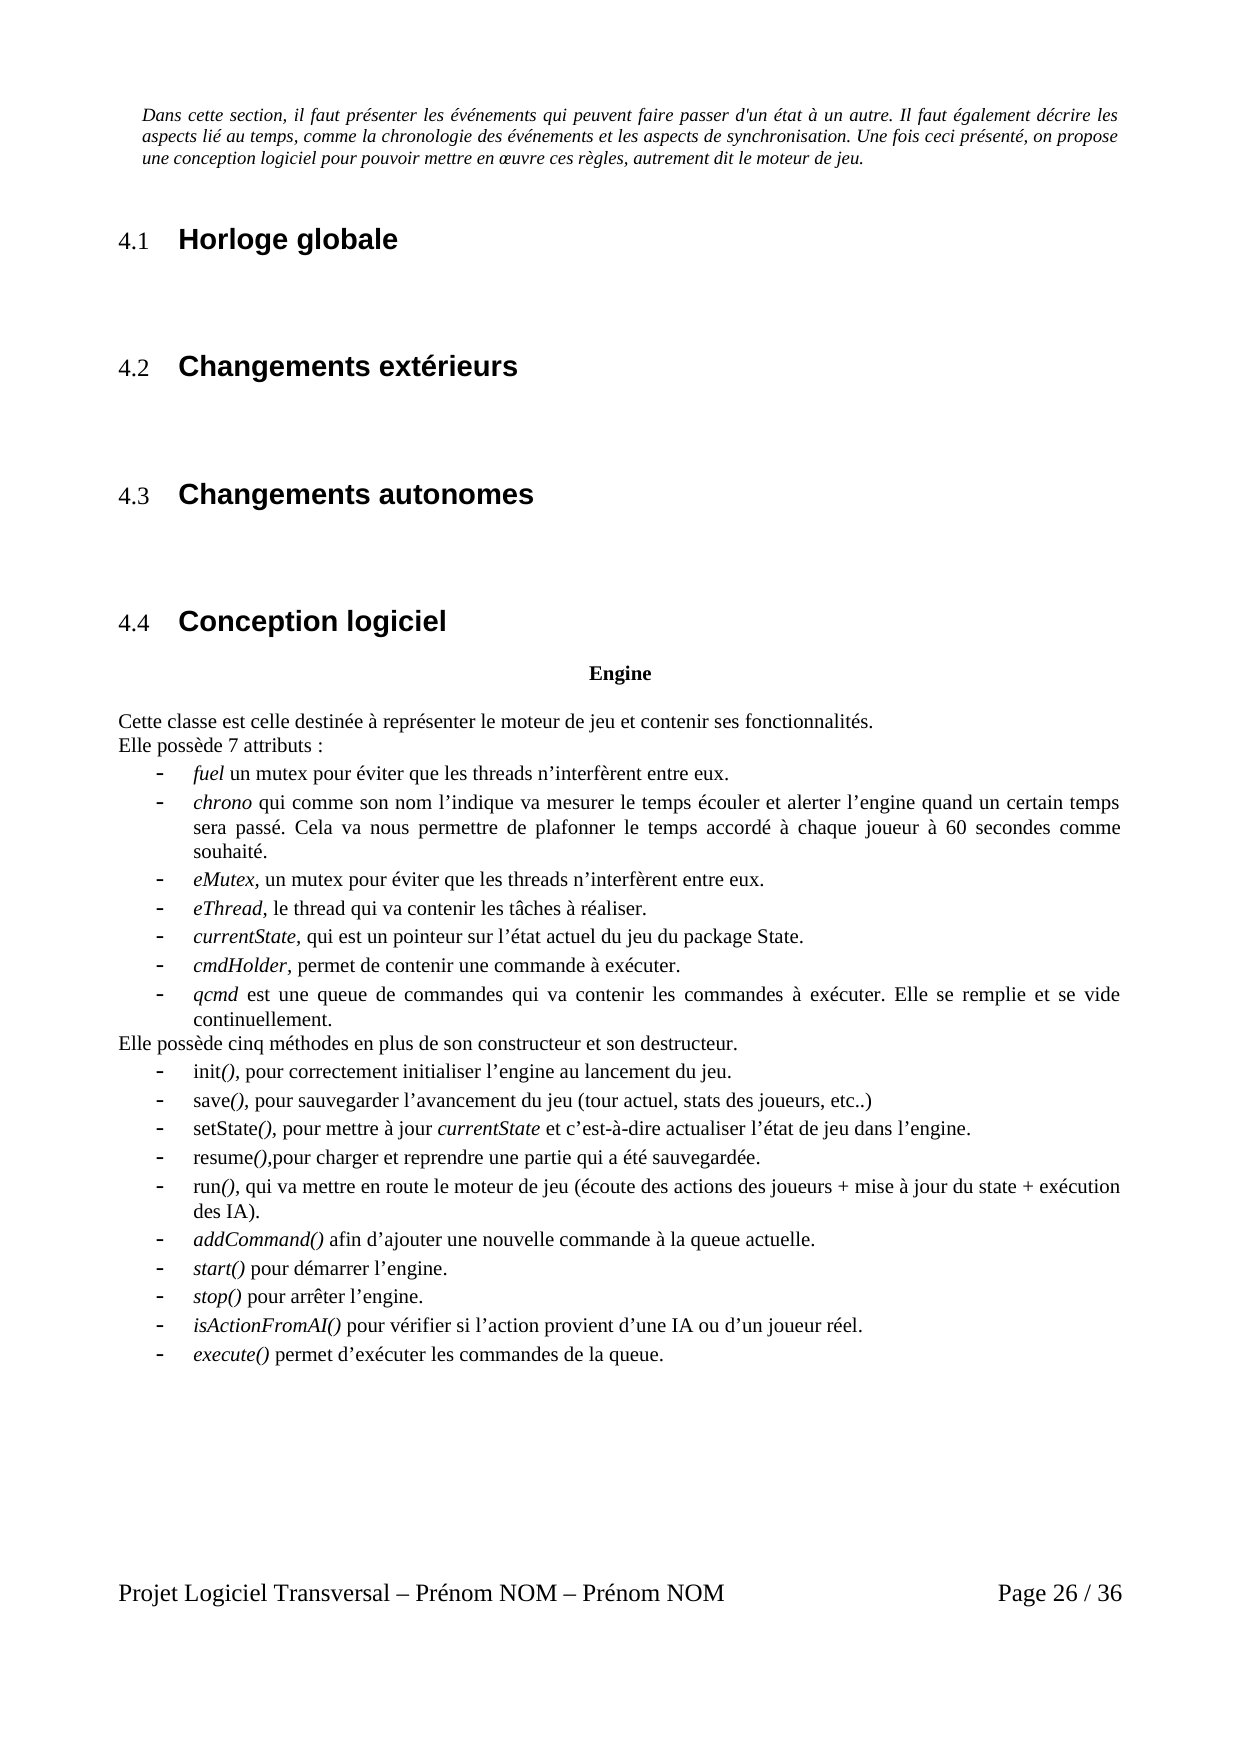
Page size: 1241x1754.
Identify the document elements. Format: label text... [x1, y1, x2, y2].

list Changements extérieurs [118, 349, 1122, 383]
list addCommand() afin d’ajouter une nouvelle commande à la queue actuelle. [156, 1223, 1122, 1252]
list chrono qui comme son nom l’indique va mesurer le temps écouler et alerter l’engine quand un certain temps sera passé. Cela va nous permettre de plafonner le temps accordé à chaque joueur à 60 secondes comme souhaité. [156, 786, 1122, 863]
list start() pour démarrer l’engine. [156, 1252, 1122, 1280]
text Elle possède 7 attributs : [118, 733, 1122, 757]
text Elle possède cinq méthodes en plus de son constructeur et son destructeur. [118, 1031, 1122, 1055]
list eThread, le thread qui va contenir les tâches à réaliser. [156, 892, 1122, 921]
list run(), qui va mettre en route le moteur de jeu (écoute des actions des joueurs + mise à jour du state + exécution des IA). [156, 1170, 1122, 1223]
list fuel un mutex pour éviter que les threads n’interfèrent entre eux. [156, 757, 1122, 786]
text Cette classe est celle destinée à représenter le moteur de jeu et contenir ses fonctionnalités. [118, 709, 1122, 733]
list setState(), pour mettre à jour currentState et c’est-à-dire actualiser l’état de jeu dans l’engine. [156, 1112, 1122, 1141]
list init(), pour correctement initialiser l’engine au lancement du jeu. [156, 1055, 1122, 1084]
list execute() permet d’exécuter les commandes de la queue. [156, 1338, 1122, 1367]
text Dans cette section, il faut présenter les événements qui peuvent faire passer d'un état à un autre. Il faut également décrire les aspects lié au temps, comme la chronologie des événements et les aspects de synchronisation. Une fois ceci présenté, on propose une conception logiciel pour pouvoir mettre en œuvre ces règles, autrement dit le moteur de jeu. [142, 104, 1122, 168]
list Changements autonomes [118, 477, 1122, 510]
list qcmd est une queue de commandes qui va contenir les commandes à exécuter. Elle se remplie et se vide continuellement. [156, 978, 1122, 1031]
list isActionFromAI() pour vérifier si l’action provient d’une IA ou d’un joueur réel. [156, 1309, 1122, 1338]
list eMutex, un mutex pour éviter que les threads n’interfèrent entre eux. [156, 863, 1122, 892]
text Engine [118, 661, 1122, 685]
list save(), pour sauvegarder l’avancement du jeu (tour actuel, stats des joueurs, etc..) [156, 1084, 1122, 1112]
list Horloge globale [118, 222, 1122, 256]
list Conception logiciel [118, 604, 1122, 638]
list stop() pour arrêter l’engine. [156, 1280, 1122, 1309]
list cmdHolder, permet de contenir une commande à exécuter. [156, 949, 1122, 978]
list resume(),pour charger et reprendre une partie qui a été sauvegardée. [156, 1141, 1122, 1170]
list currentState, qui est un pointeur sur l’état actuel du jeu du package State. [156, 921, 1122, 949]
